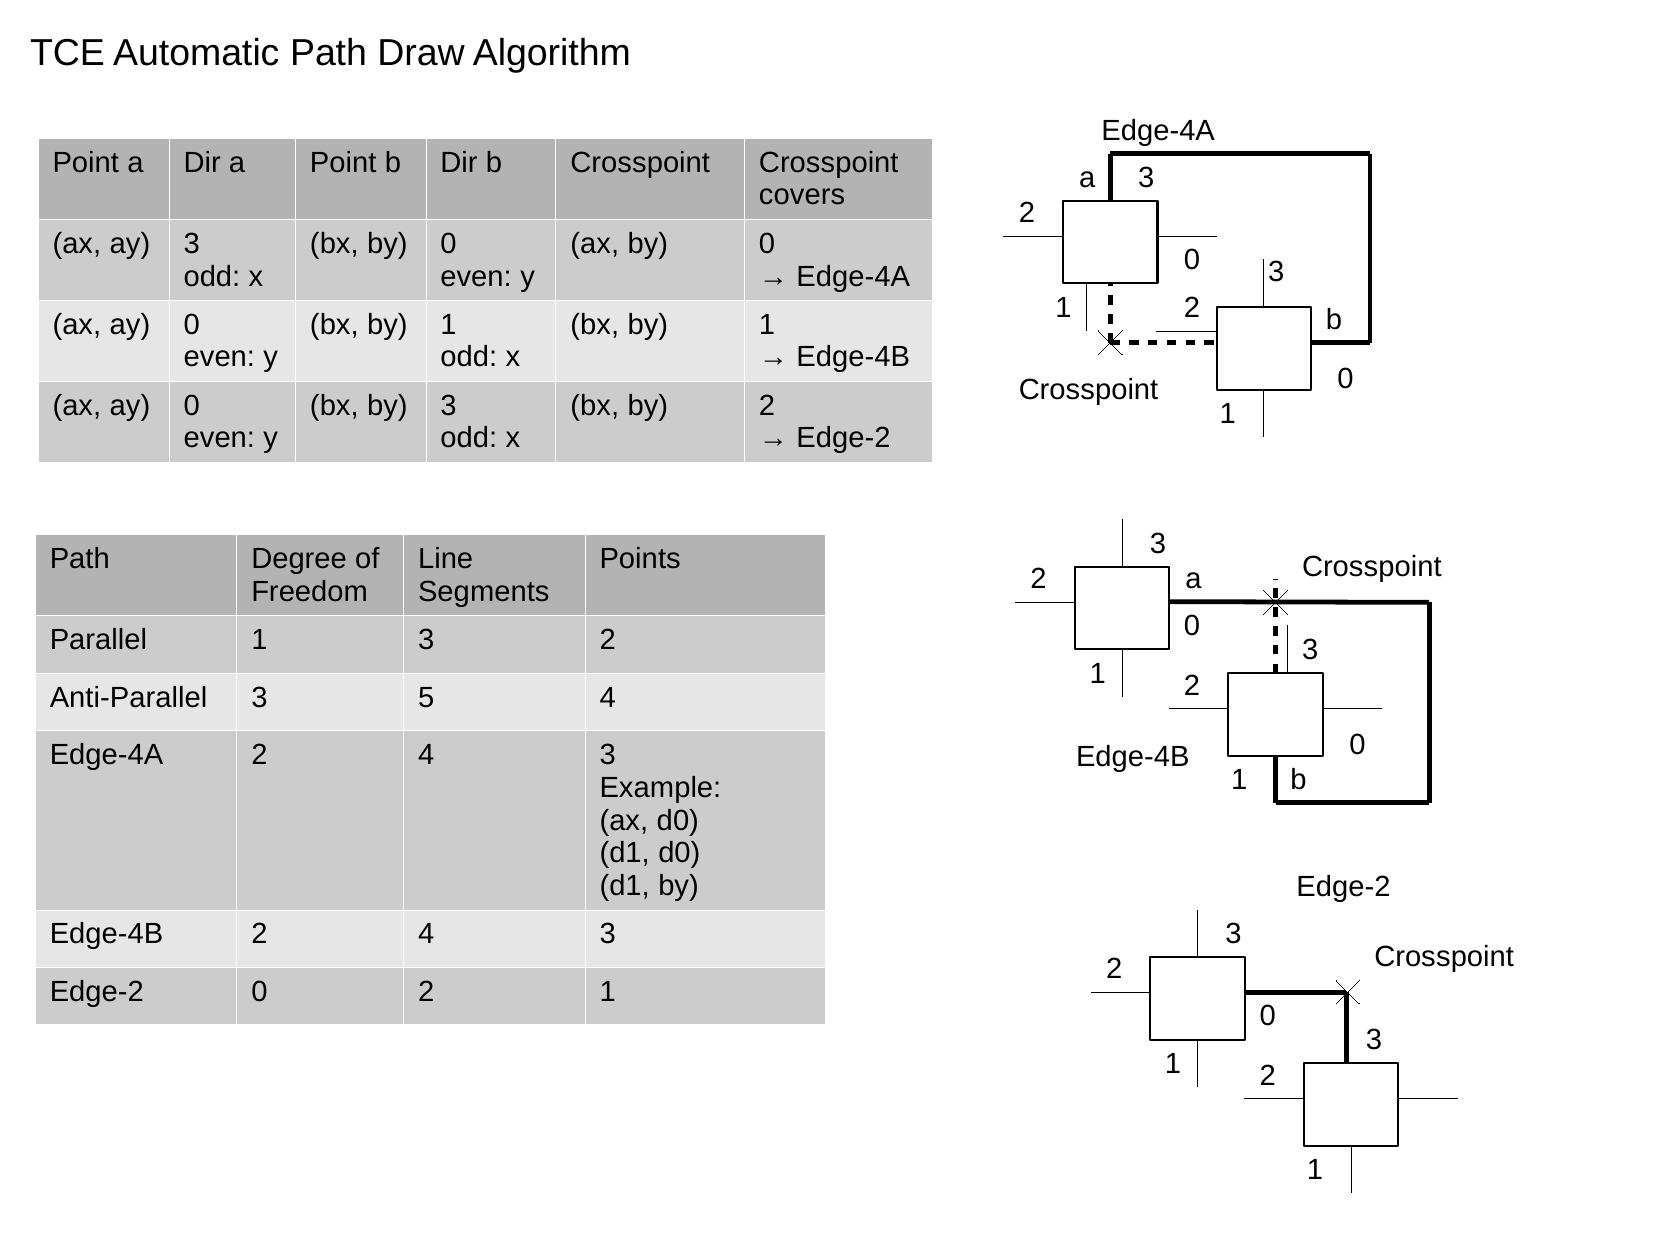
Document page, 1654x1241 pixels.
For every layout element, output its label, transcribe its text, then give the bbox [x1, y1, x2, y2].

table_cell 1 odd: x [427, 301, 555, 381]
table_header Crosspoint [556, 139, 744, 219]
text_box 2 [1015, 554, 1062, 603]
table_cell 0 → Edge-4A [745, 220, 932, 300]
text_box 0 [1322, 354, 1369, 403]
table_cell 3 Example: (ax, d0) (d1, d0) (d1, by) [586, 731, 825, 910]
table_cell Edge-2 [36, 968, 236, 1024]
table_header Degree of Freedom [237, 535, 403, 615]
text_box b [1311, 295, 1357, 343]
text_box a [1170, 555, 1217, 603]
text_box 0 [1334, 720, 1381, 769]
text_box 3 [1351, 1015, 1398, 1064]
table_header Path [36, 535, 236, 615]
table_header Point a [39, 139, 169, 219]
table_cell Parallel [36, 616, 236, 673]
table_cell 2 [404, 968, 585, 1024]
text_box 1 [1074, 649, 1121, 697]
text_box 3 [1210, 909, 1257, 958]
table_cell (ax, by) [556, 220, 744, 300]
table_cell 1 → Edge-4B [745, 301, 932, 381]
text_box b [1275, 755, 1322, 803]
text_box 2 [1091, 945, 1138, 993]
table_header Point b [296, 139, 426, 219]
table_header Line Segments [404, 535, 585, 615]
table_cell 2 [586, 616, 825, 673]
text_box Crosspoint [1359, 932, 1560, 981]
table_cell Edge-4A [36, 731, 236, 910]
text_box Edge-2 [1281, 862, 1406, 910]
table_cell (bx, by) [296, 220, 426, 300]
text_box 2 [1169, 283, 1216, 332]
table_cell 3 [586, 911, 825, 967]
text_box 0 [1244, 991, 1291, 1040]
table_cell Anti-Parallel [36, 674, 236, 730]
table_cell 0 even: y [170, 301, 295, 381]
text_box 1 [1150, 1039, 1197, 1088]
table_cell (ax, ay) [39, 382, 169, 462]
text_box Crosspoint [1287, 542, 1487, 591]
text_box Edge-4A [1086, 106, 1231, 154]
text_box Edge-4B [1061, 732, 1205, 780]
text_box 1 [1040, 283, 1087, 331]
table_cell 0 even: y [427, 220, 555, 300]
table_header Crosspoint covers [745, 139, 932, 219]
table_cell Edge-4B [36, 911, 236, 967]
table_cell (bx, by) [296, 382, 426, 462]
text_box 3 [1135, 519, 1182, 568]
text_box Crosspoint [1003, 365, 1204, 414]
table_cell 4 [404, 911, 585, 967]
table_cell (bx, by) [556, 382, 744, 462]
table_cell (bx, by) [296, 301, 426, 381]
table_cell 1 [237, 616, 403, 673]
text_box 3 [1253, 248, 1300, 296]
table_cell (ax, ay) [39, 220, 169, 300]
text_box 2 [1169, 661, 1216, 709]
table_cell 4 [404, 731, 585, 910]
table_cell 5 [404, 674, 585, 730]
text_box 0 [1169, 235, 1216, 283]
table_header Dir a [170, 139, 295, 219]
table_header Dir b [427, 139, 555, 219]
text_box TCE Automatic Path Draw Algorithm [15, 23, 647, 81]
table_cell (ax, ay) [39, 301, 169, 381]
table_header Points [586, 535, 825, 615]
text_box 0 [1169, 601, 1216, 650]
table_cell 3 [237, 674, 403, 730]
text_box 1 [1204, 389, 1251, 438]
text_box a [1064, 153, 1111, 202]
text_box 2 [1244, 1051, 1291, 1099]
table_cell 1 [586, 968, 825, 1024]
text_box 1 [1216, 755, 1263, 804]
table_cell 2 → Edge-2 [745, 382, 932, 462]
table_cell (bx, by) [556, 301, 744, 381]
text_box 3 [1123, 156, 1170, 202]
text_box 3 [1287, 625, 1334, 673]
table_cell 4 [586, 674, 825, 730]
table_cell 2 [237, 731, 403, 910]
table_cell 3 odd: x [170, 220, 295, 300]
text_box 1 [1292, 1145, 1338, 1194]
table_cell 0 even: y [170, 382, 295, 462]
table_cell 2 [237, 911, 403, 967]
text_box 2 [1003, 188, 1050, 237]
table_cell 0 [237, 968, 403, 1024]
table_cell 3 [404, 616, 585, 673]
table_cell 3 odd: x [427, 382, 555, 462]
